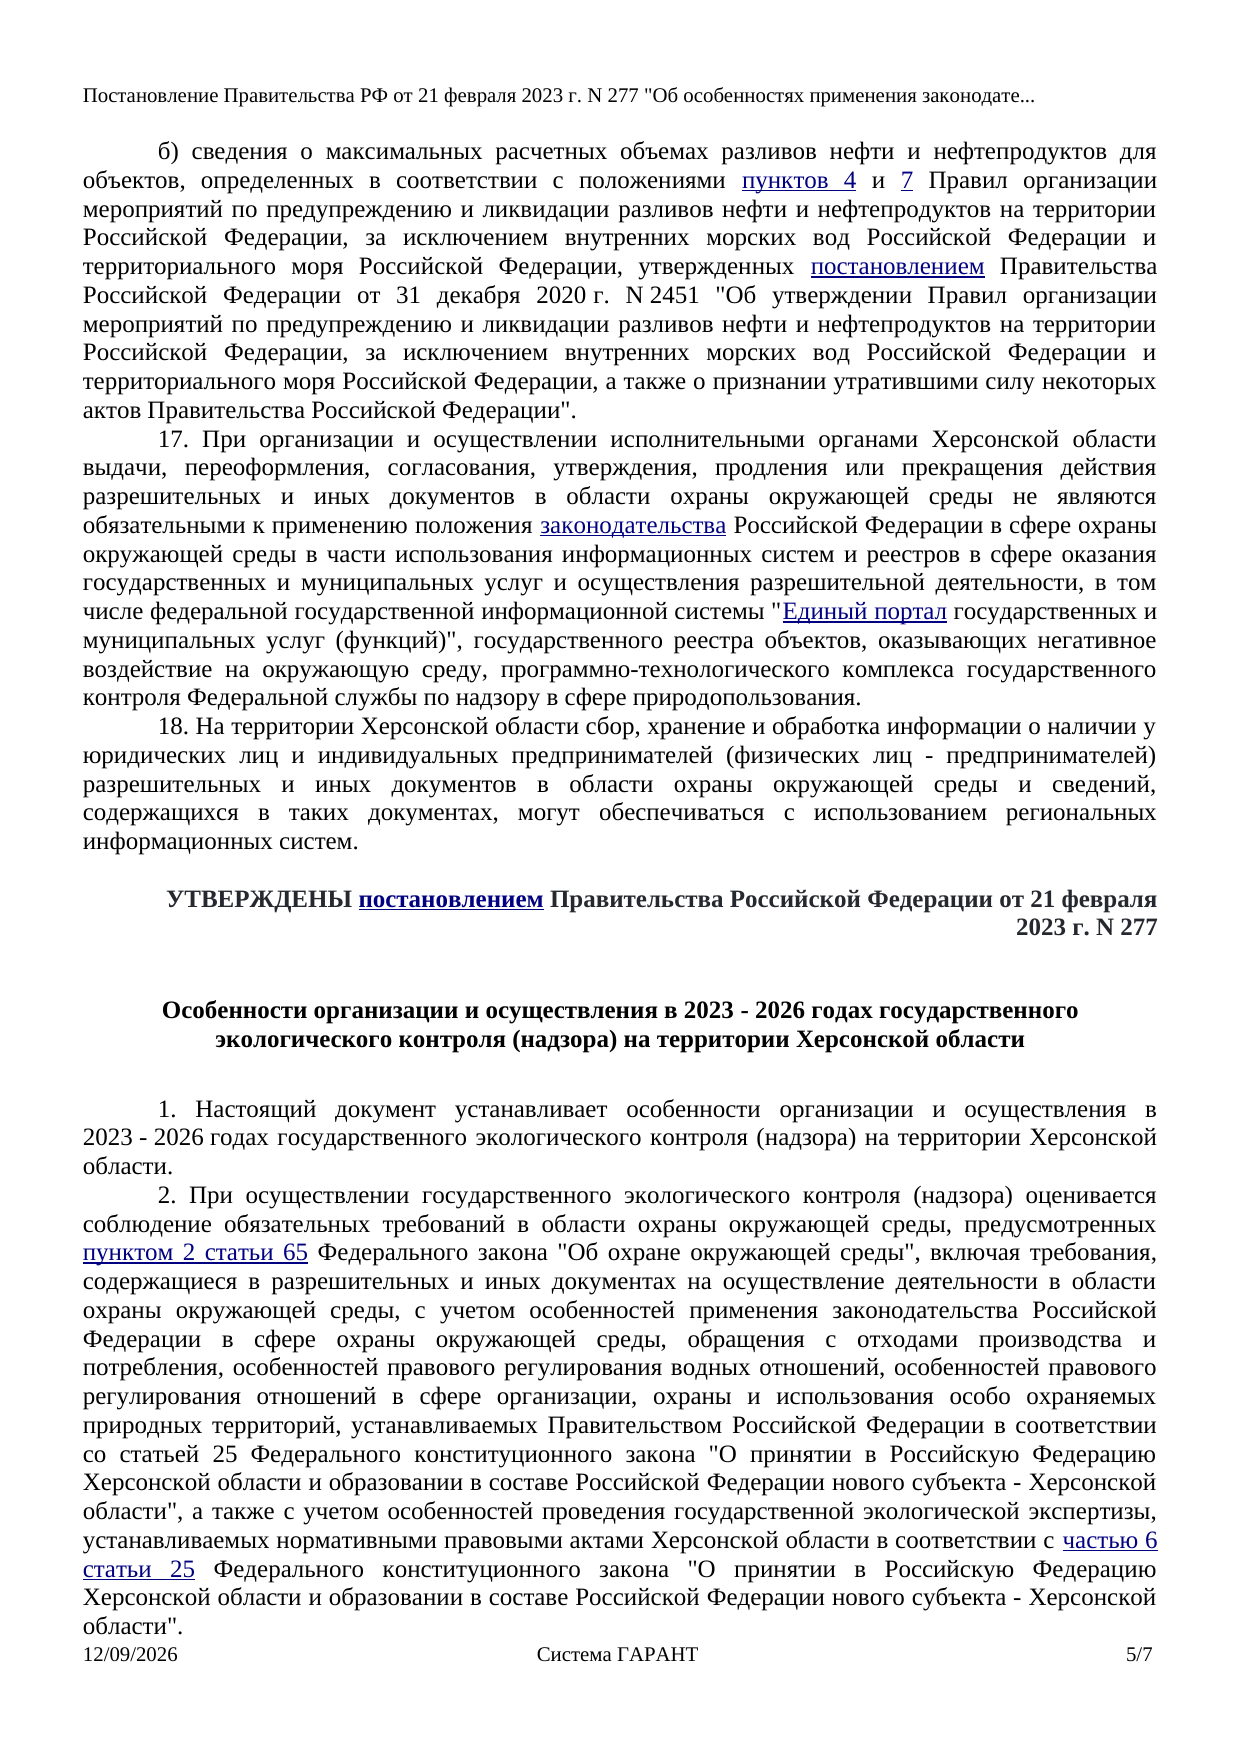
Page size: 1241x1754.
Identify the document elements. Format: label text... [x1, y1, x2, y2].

text 18. На территории Херсонской области сбор, хранение и обработка информации о наличии у юридических лиц и индивидуальных предпринимателей (физических лиц - предпринимателей) разрешительных и иных документов в области охраны окружающей среды и сведений, содержащихся в таких документах, могут обеспечиваться с использованием региональных информационных систем. [83, 711, 1157, 855]
text 17. При организации и осуществлении исполнительными органами Херсонской области выдачи, переоформления, согласования, утверждения, продления или прекращения действия разрешительных и иных документов в области охраны окружающей среды не являются обязательными к применению положения законодательства Российской Федерации в сфере охраны окружающей среды в части использования информационных систем и реестров в сфере оказания государственных и муниципальных услуг и осуществления разрешительной деятельности, в том числе федеральной государственной информационной системы "Единый портал государственных и муниципальных услуг (функций)", государственного реестра объектов, оказывающих негативное воздействие на окружающую среду, программно-технологического комплекса государственного контроля Федеральной службы по надзору в сфере природопользования. [83, 424, 1157, 711]
text б) сведения о максимальных расчетных объемах разливов нефти и нефтепродуктов для объектов, определенных в соответствии с положениями пунктов 4 и 7 Правил организации мероприятий по предупреждению и ликвидации разливов нефти и нефтепродуктов на территории Российской Федерации, за исключением внутренних морских вод Российской Федерации и территориального моря Российской Федерации, утвержденных постановлением Правительства Российской Федерации от 31 декабря 2020 г. N 2451 "Об утверждении Правил организации мероприятий по предупреждению и ликвидации разливов нефти и нефтепродуктов на территории Российской Федерации, за исключением внутренних морских вод Российской Федерации и территориального моря Российской Федерации, а также о признании утратившими силу некоторых актов Правительства Российской Федерации". [83, 136, 1157, 424]
text 2. При осуществлении государственного экологического контроля (надзора) оценивается соблюдение обязательных требований в области охраны окружающей среды, предусмотренных пунктом 2 статьи 65 Федерального закона "Об охране окружающей среды", включая требования, содержащиеся в разрешительных и иных документах на осуществление деятельности в области охраны окружающей среды, с учетом особенностей применения законодательства Российской Федерации в сфере охраны окружающей среды, обращения с отходами производства и потребления, особенностей правового регулирования водных отношений, особенностей правового регулирования отношений в сфере организации, охраны и использования особо охраняемых природных территорий, устанавливаемых Правительством Российской Федерации в соответствии со статьей 25 Федерального конституционного закона "О принятии в Российскую Федерацию Херсонской области и образовании в составе Российской Федерации нового субъекта - Херсонской области", а также с учетом особенностей проведения государственной экологической экспертизы, устанавливаемых нормативными правовыми актами Херсонской области в соответствии с частью 6 статьи 25 Федерального конституционного закона "О принятии в Российскую Федерацию Херсонской области и образовании в составе Российской Федерации нового субъекта - Херсонской области". [83, 1180, 1157, 1640]
subtitle Особенности организации и осуществления в 2023 - 2026 годах государственного экологического контроля (надзора) на территории Херсонской области [83, 995, 1157, 1052]
text УТВЕРЖДЕНЫ постановлением Правительства Российской Федерации от 21 февраля 2023 г. N 277 [83, 884, 1157, 941]
text 1. Настоящий документ устанавливает особенности организации и осуществления в 2023 - 2026 годах государственного экологического контроля (надзора) на территории Херсонской области. [83, 1094, 1157, 1180]
